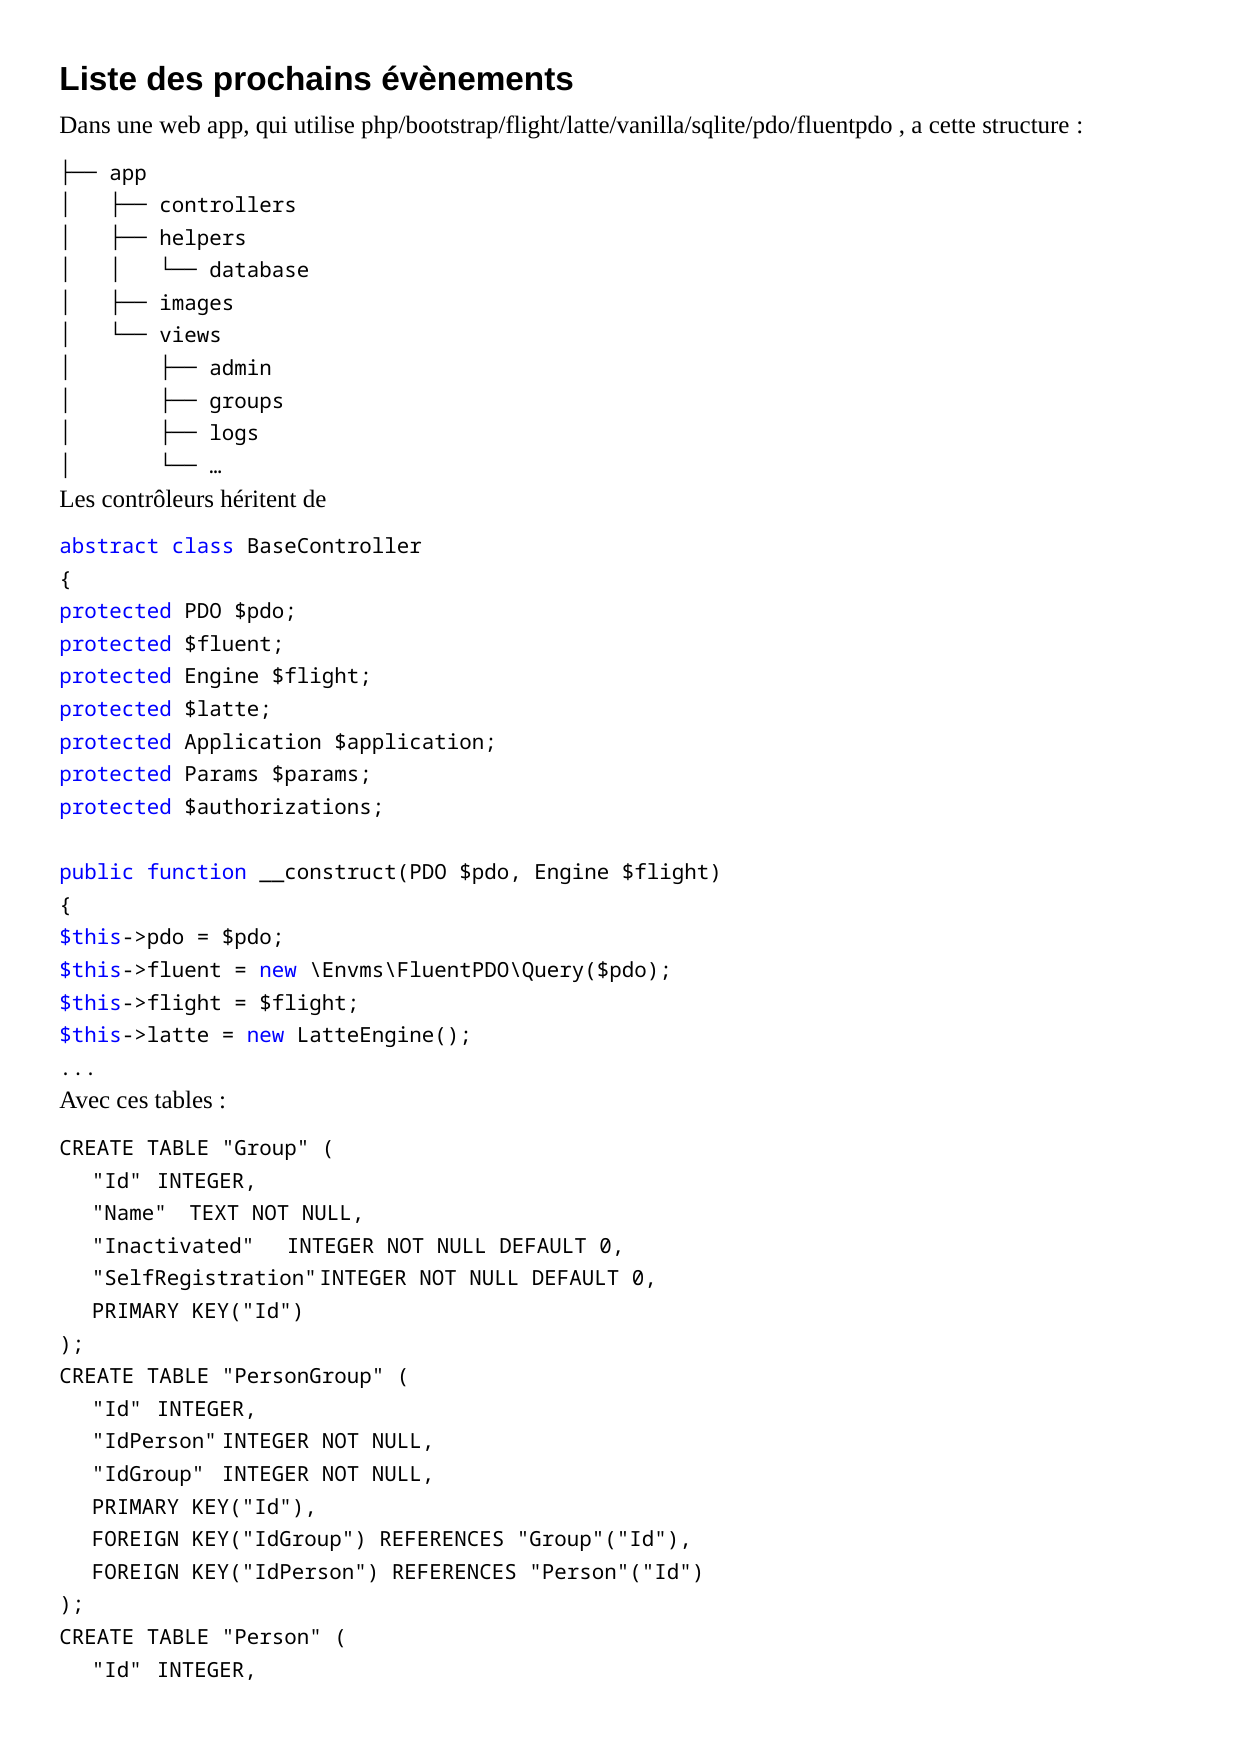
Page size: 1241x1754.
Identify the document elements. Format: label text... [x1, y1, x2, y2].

text │ ├── logs [59, 418, 1181, 447]
text protected PDO $pdo; [59, 596, 1181, 625]
text "Id" INTEGER, [59, 1394, 1181, 1422]
text public function __construct(PDO $pdo, Engine $flight) [59, 857, 1181, 886]
text protected $latte; [59, 694, 1181, 723]
text │ ├── helpers [59, 223, 1181, 251]
text protected Engine $flight; [59, 662, 1181, 690]
text PRIMARY KEY("Id") [59, 1296, 1181, 1324]
text ); [59, 1589, 1181, 1618]
text $this->flight = $flight; [59, 988, 1181, 1016]
text ... [59, 1053, 1181, 1081]
text protected Params $params; [59, 759, 1181, 788]
text "IdPerson" INTEGER NOT NULL, [59, 1427, 1181, 1455]
text │ │ └── database [59, 255, 1181, 284]
text │ └── … [59, 451, 1181, 479]
text abstract class BaseController [59, 531, 1181, 560]
text ); [59, 1329, 1181, 1357]
text protected Application $application; [59, 727, 1181, 755]
text { [59, 890, 1181, 918]
text │ ├── images [59, 288, 1181, 316]
text CREATE TABLE "PersonGroup" ( [59, 1361, 1181, 1390]
text Dans une web app, qui utilise php/bootstrap/flight/latte/vanilla/sqlite/pdo/fluentpdo , a cette structure : [59, 110, 1181, 139]
text protected $authorizations; [59, 792, 1181, 821]
text FOREIGN KEY("IdGroup") REFERENCES "Group"("Id"), [59, 1524, 1181, 1553]
text "SelfRegistration" INTEGER NOT NULL DEFAULT 0, [59, 1263, 1181, 1292]
text "Id" INTEGER, [59, 1166, 1181, 1194]
text │ └── views [59, 321, 1181, 349]
text $this->fluent = new \Envms\FluentPDO\Query($pdo); [59, 955, 1181, 983]
text { [59, 564, 1181, 592]
text │ ├── controllers [59, 190, 1181, 219]
text PRIMARY KEY("Id"), [59, 1492, 1181, 1520]
text CREATE TABLE "Person" ( [59, 1622, 1181, 1651]
text Les contrôleurs héritent de [59, 484, 1181, 512]
text $this->latte = new LatteEngine(); [59, 1020, 1181, 1049]
text "Name" TEXT NOT NULL, [59, 1198, 1181, 1227]
text "Inactivated" INTEGER NOT NULL DEFAULT 0, [59, 1231, 1181, 1259]
text protected $fluent; [59, 629, 1181, 657]
text CREATE TABLE "Group" ( [59, 1133, 1181, 1162]
subtitle Liste des prochains évènements [59, 59, 1181, 97]
text "Id" INTEGER, [59, 1655, 1181, 1683]
text │ ├── admin [59, 353, 1181, 382]
text "IdGroup" INTEGER NOT NULL, [59, 1459, 1181, 1488]
text ├── app [59, 158, 1181, 186]
text │ ├── groups [59, 386, 1181, 414]
text FOREIGN KEY("IdPerson") REFERENCES "Person"("Id") [59, 1557, 1181, 1585]
text $this->pdo = $pdo; [59, 922, 1181, 951]
text Avec ces tables : [59, 1086, 1181, 1114]
